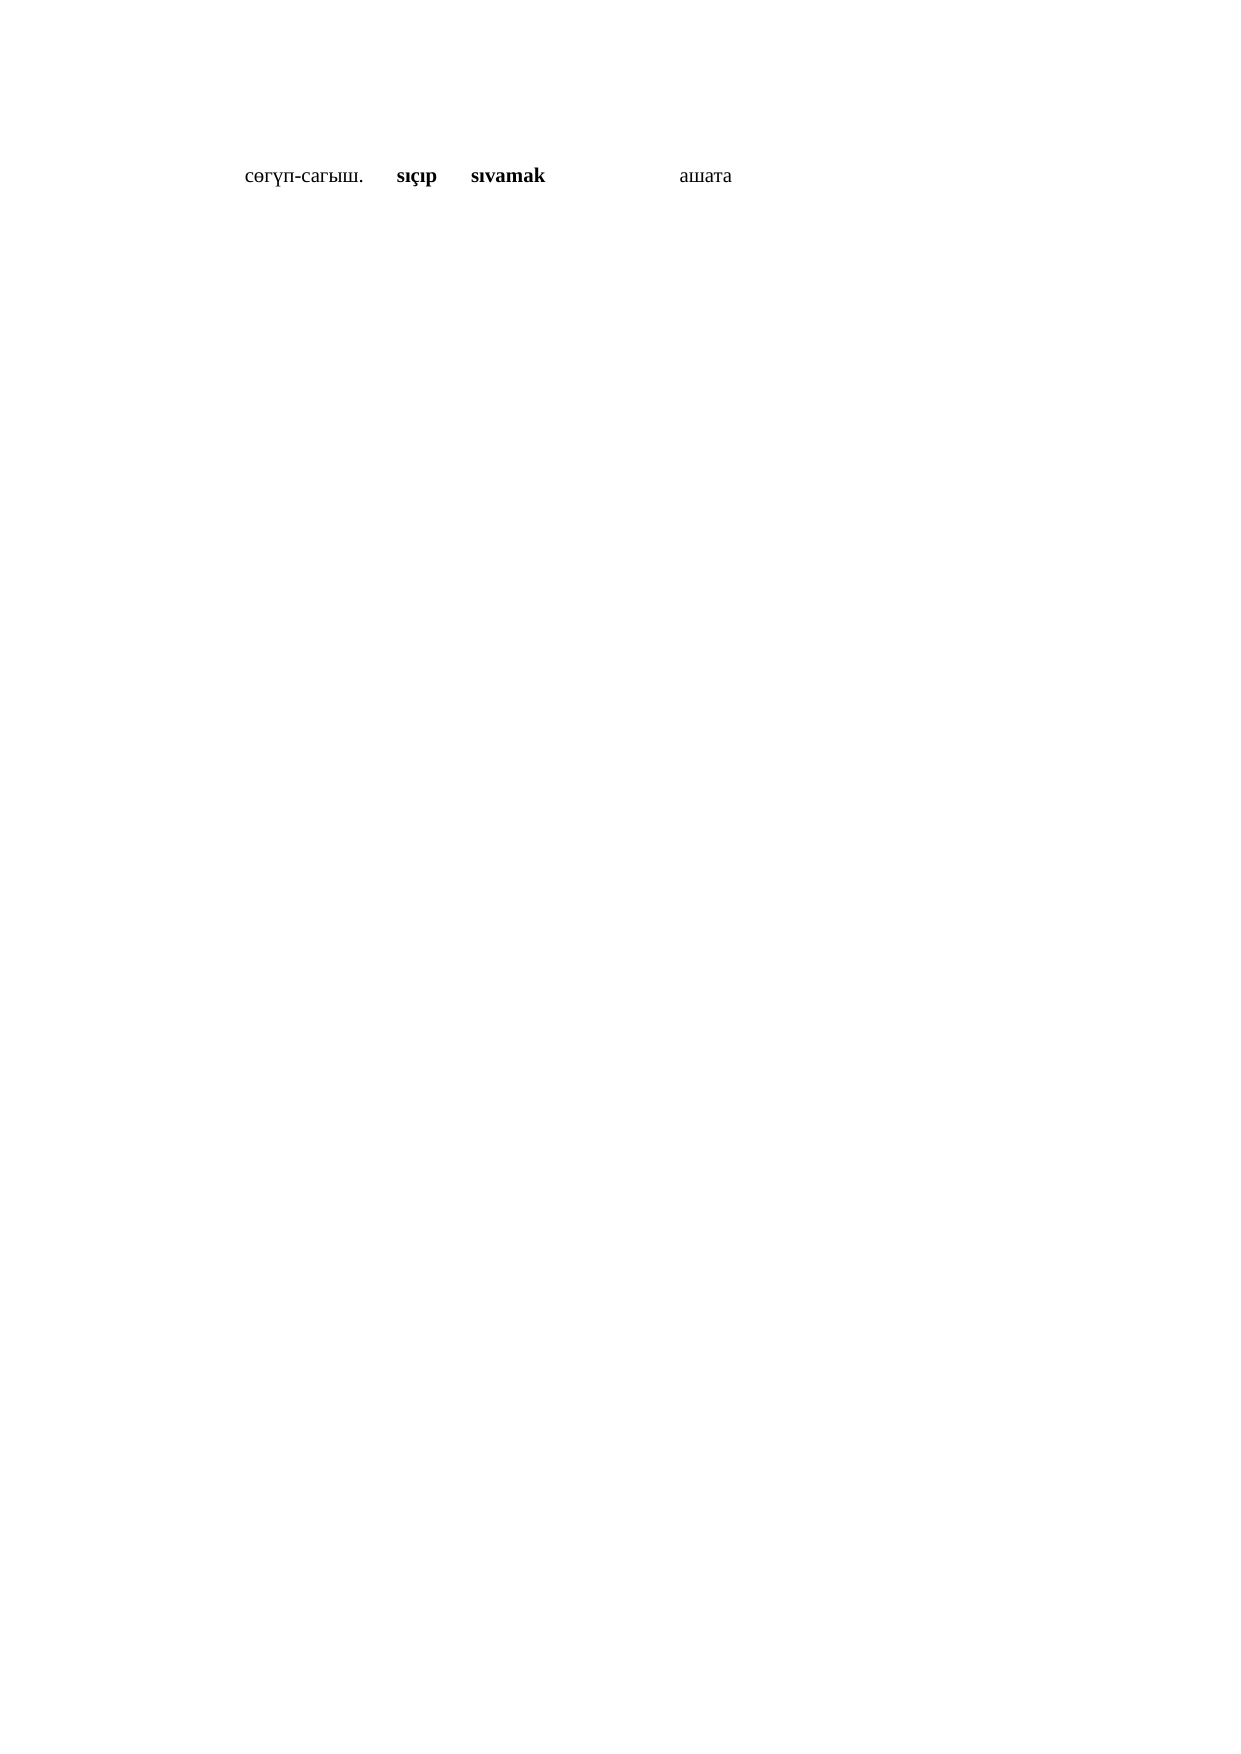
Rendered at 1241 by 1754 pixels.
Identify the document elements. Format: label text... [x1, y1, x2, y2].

text ашата [679, 164, 1004, 187]
text сөгүп-сагыш. sıçıp sıvamak [244, 164, 545, 187]
